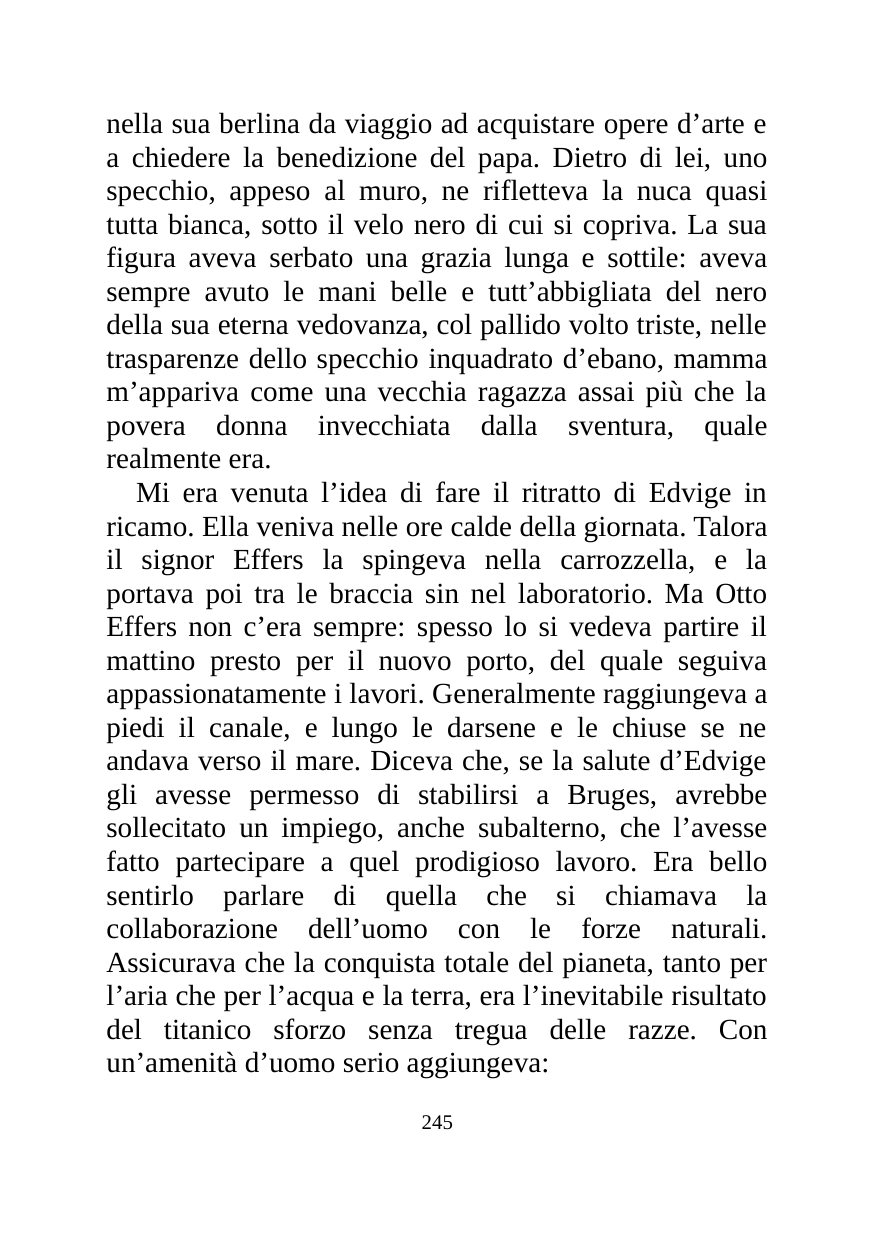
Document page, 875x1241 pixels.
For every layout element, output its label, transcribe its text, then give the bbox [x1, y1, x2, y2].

text Mi era venuta l’idea di fare il ritratto di Edvige in ricamo. Ella veniva nelle ore calde della giornata. Talora il signor Effers la spingeva nella carrozzella, e la portava poi tra le braccia sin nel laboratorio. Ma Otto Effers non c’era sempre: spesso lo si vedeva partire il mattino presto per il nuovo porto, del quale seguiva appassionatamente i lavori. Generalmente raggiungeva a piedi il canale, e lungo le darsene e le chiuse se ne andava verso il mare. Diceva che, se la salute d’Edvige gli avesse permesso di stabilirsi a Bruges, avrebbe sollecitato un impiego, anche subalterno, che l’avesse fatto partecipare a quel prodigioso lavoro. Era bello sentirlo parlare di quella che si chiamava la collaborazione dell’uomo con le forze naturali. Assicurava che la conquista totale del pianeta, tanto per l’aria che per l’acqua e la terra, era l’inevitabile risultato del titanico sforzo senza tregua delle razze. Con un’amenità d’uomo serio aggiungeva: [106, 475, 768, 1079]
text nella sua berlina da viaggio ad acquistare opere d’arte e a chiedere la benedizione del papa. Dietro di lei, uno specchio, appeso al muro, ne rifletteva la nuca quasi tutta bianca, sotto il velo nero di cui si copriva. La sua figura aveva serbato una grazia lunga e sottile: aveva sempre avuto le mani belle e tutt’abbigliata del nero della sua eterna vedovanza, col pallido volto triste, nelle trasparenze dello specchio inquadrato d’ebano, mamma m’appariva come una vecchia ragazza assai più che la povera donna invecchiata dalla sventura, quale realmente era. [106, 106, 768, 475]
